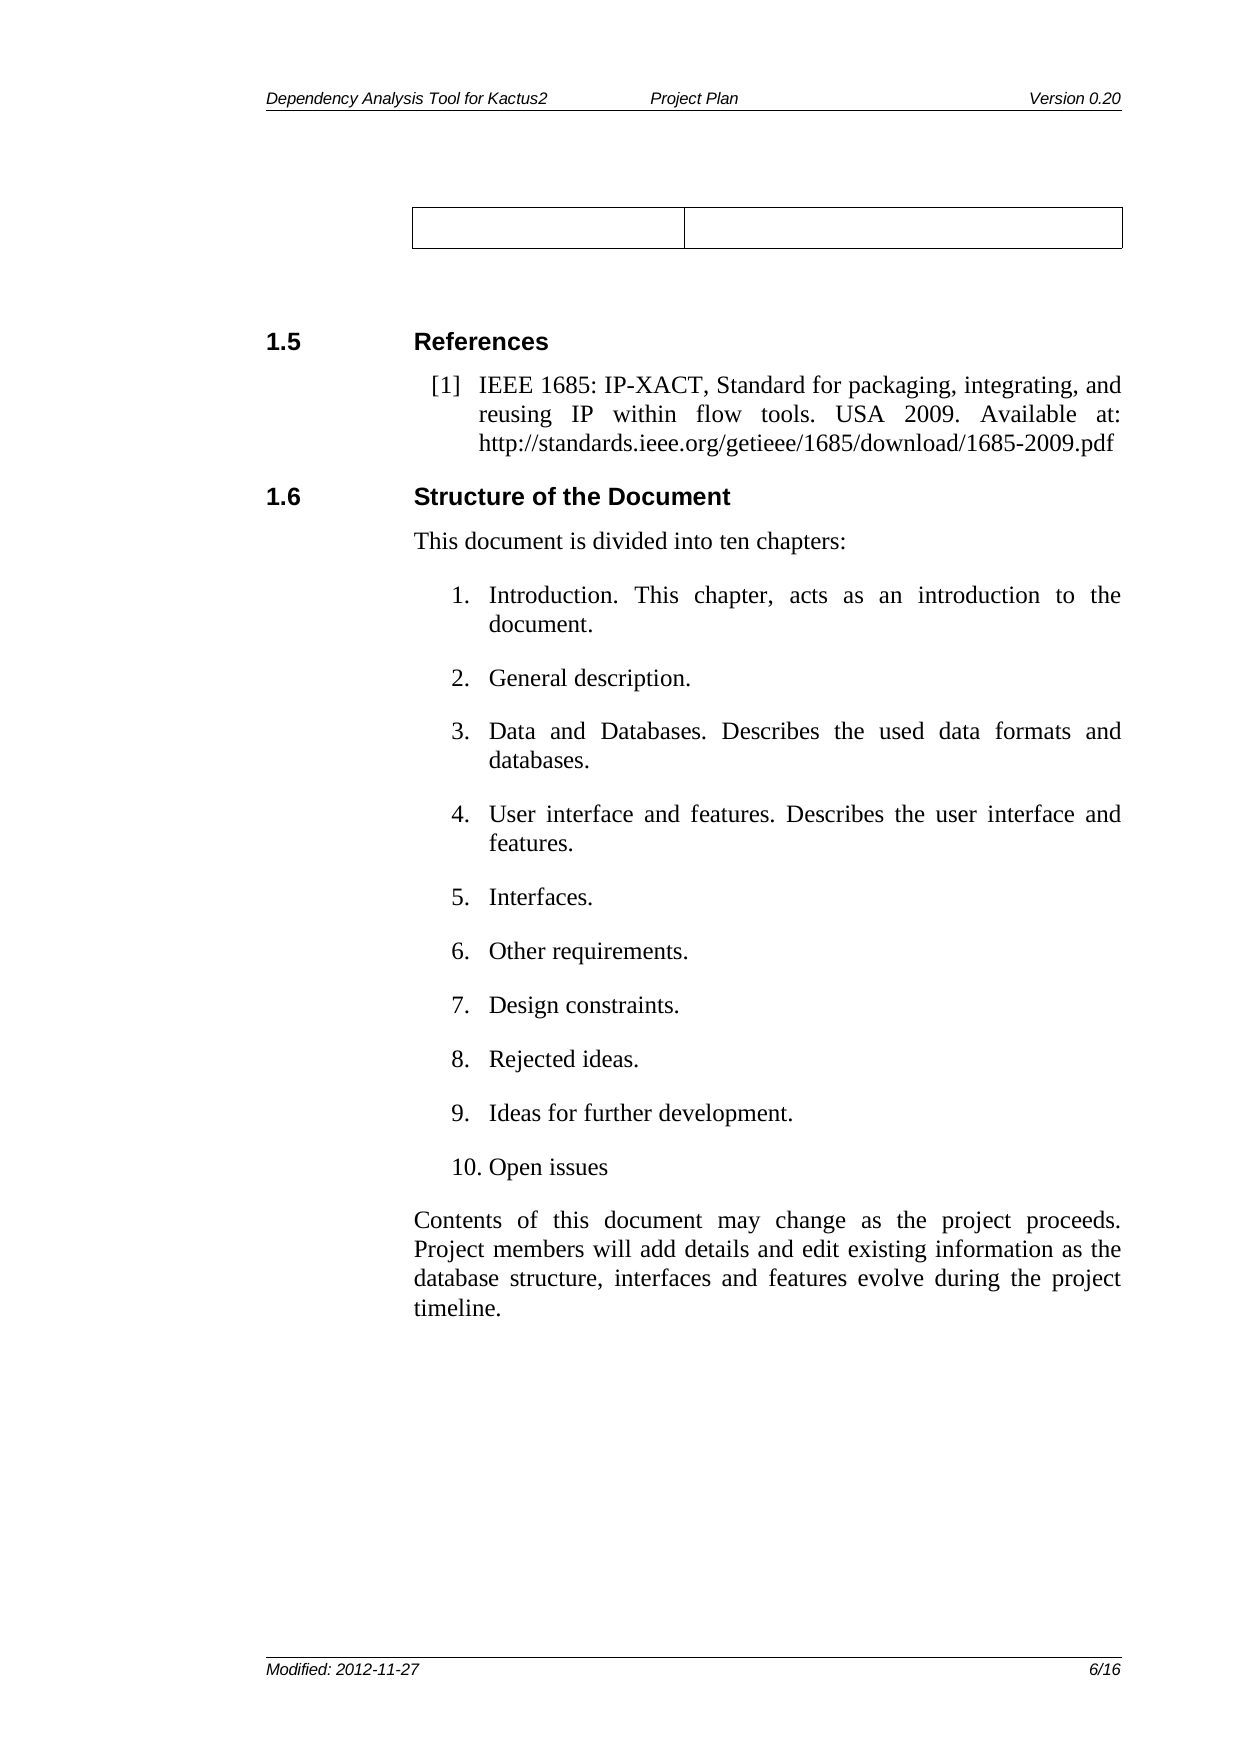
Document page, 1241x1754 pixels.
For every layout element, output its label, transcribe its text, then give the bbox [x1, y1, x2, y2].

text This document is divided into ten chapters: [413, 526, 1122, 555]
list IEEE 1685: IP-XACT, Standard for packaging, integrating, and reusing IP within flow tools. USA 2009. Available at: http://standards.ieee.org/getieee/1685/download/1685-2009.pdf [431, 370, 1122, 457]
subtitle References [266, 326, 1122, 355]
list Rejected ideas. [451, 1044, 1122, 1073]
list Other requirements. [451, 936, 1122, 965]
list Open issues [451, 1151, 1122, 1180]
list Ideas for further development. [451, 1097, 1122, 1127]
text Contents of this document may change as the project proceeds. Project members will add details and edit existing information as the database structure, interfaces and features evolve during the project timeline. [413, 1205, 1122, 1321]
list Interfaces. [451, 882, 1122, 911]
table_cell [685, 208, 1122, 247]
list General description. [451, 662, 1122, 691]
subtitle Structure of the Document [266, 482, 1122, 511]
list Introduction. This chapter, acts as an introduction to the document. [451, 579, 1122, 638]
list Design constraints. [451, 990, 1122, 1019]
list Data and Databases. Describes the used data formats and databases. [451, 716, 1122, 774]
list User interface and features. Describes the user interface and features. [451, 799, 1122, 857]
table_cell [413, 208, 684, 247]
